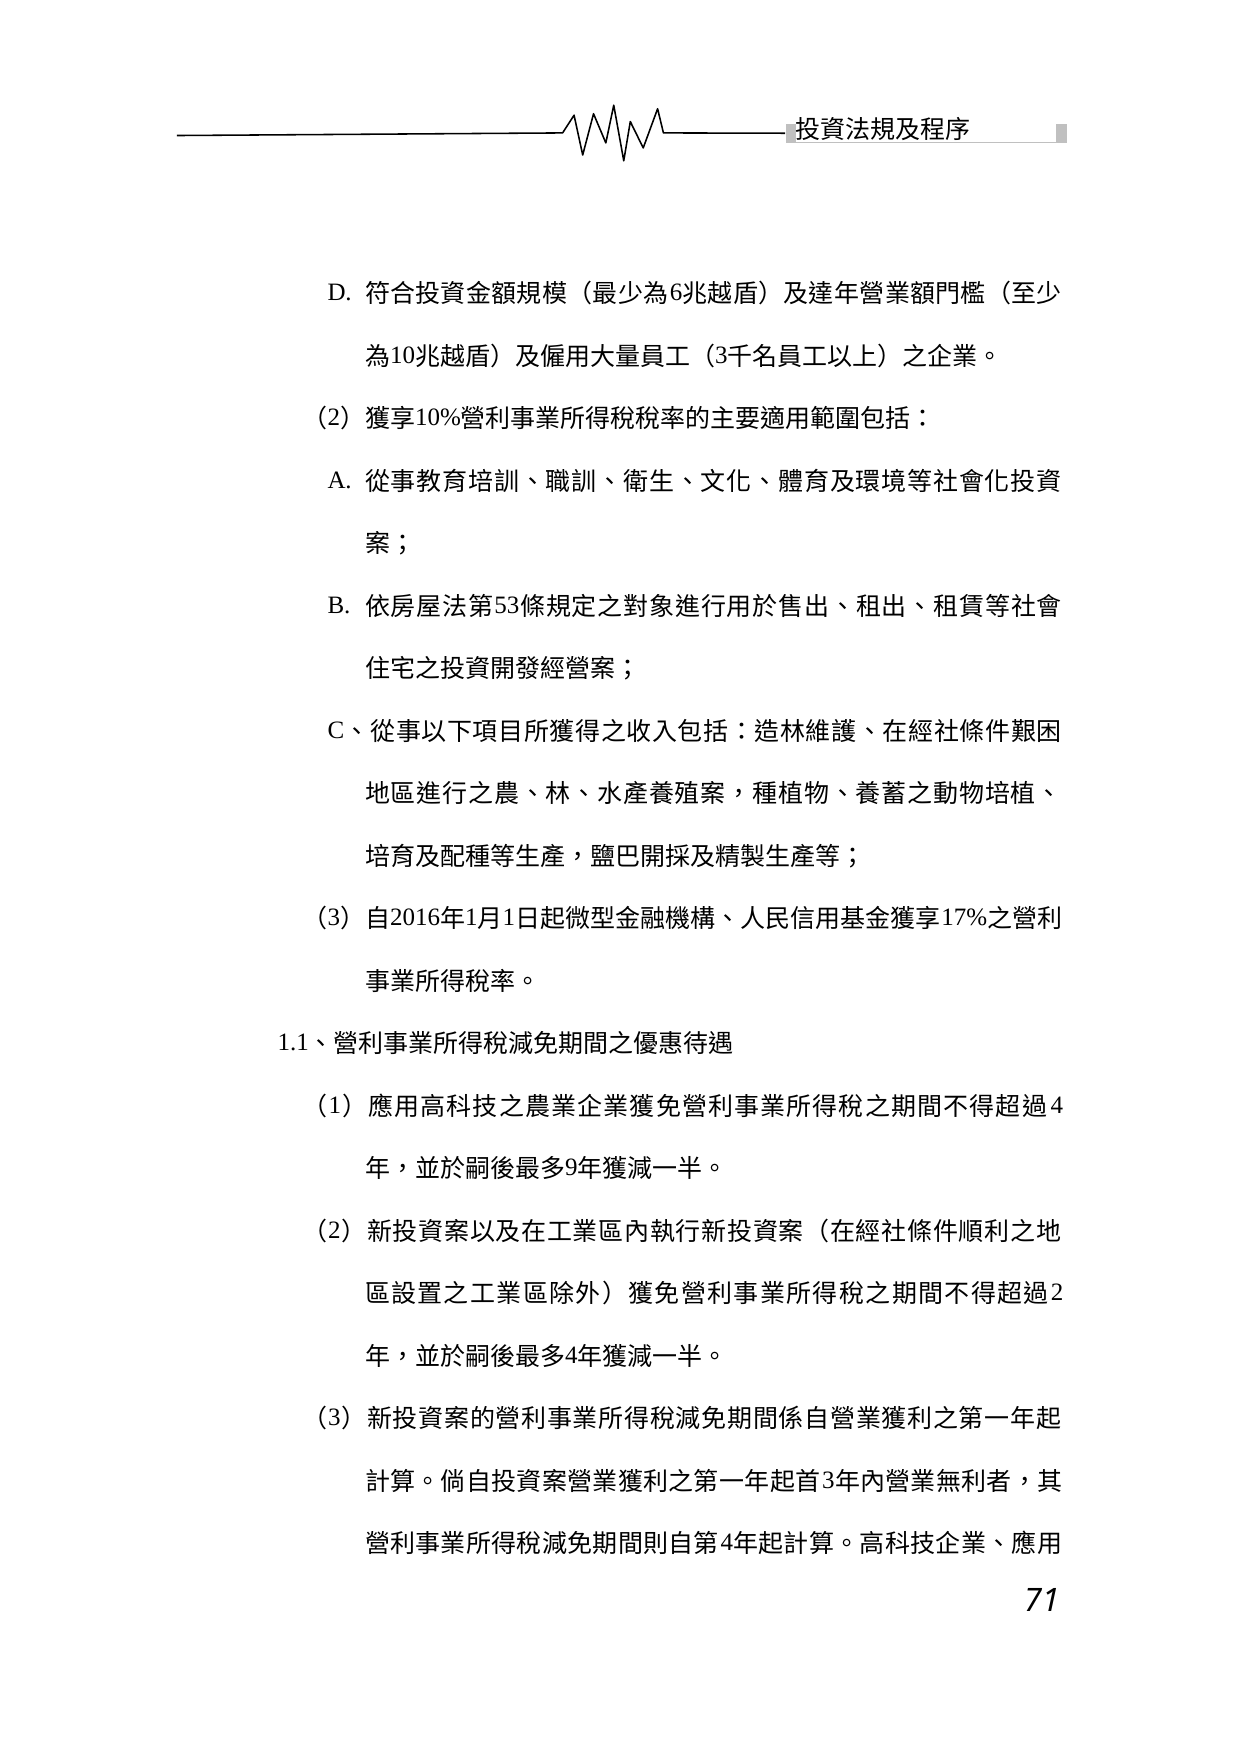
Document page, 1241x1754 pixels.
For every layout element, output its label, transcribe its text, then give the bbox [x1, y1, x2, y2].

text A. 從事教育培訓、職訓、衛生、文化、體育及環境等社會化投資案； [327, 438, 1063, 563]
text （2）獲享10%營利事業所得稅稅率的主要適用範圍包括： [302, 375, 1063, 438]
text （3）自2016年1月1日起微型金融機構、人民信用基金獲享17%之營利事業所得稅率。 [302, 875, 1063, 1000]
text D. 符合投資金額規模（最少為6兆越盾）及達年營業額門檻（至少為10兆越盾）及僱用大量員工（3千名員工以上）之企業。 [327, 250, 1063, 375]
text 1.1、營利事業所得稅減免期間之優惠待遇 [277, 1000, 1063, 1063]
text （2）新投資案以及在工業區內執行新投資案（在經社條件順利之地區設置之工業區除外）獲免營利事業所得稅之期間不得超過2年，並於嗣後最多4年獲減一半。 [302, 1188, 1063, 1375]
text C、從事以下項目所獲得之收入包括：造林維護、在經社條件艱困地區進行之農、林、水產養殖案，種植物、養蓄之動物培植、培育及配種等生產，鹽巴開採及精製生產等； [327, 688, 1063, 875]
text （3）新投資案的營利事業所得稅減免期間係自營業獲利之第一年起計算。倘自投資案營業獲利之第一年起首3年內營業無利者，其營利事業所得稅減免期間則自第4年起計算。高科技企業、應用 [302, 1375, 1063, 1563]
text （1）應用高科技之農業企業獲免營利事業所得稅之期間不得超過4年，並於嗣後最多9年獲減一半。 [302, 1063, 1063, 1188]
text B. 依房屋法第53條規定之對象進行用於售出、租出、租賃等社會住宅之投資開發經營案； [327, 563, 1063, 688]
